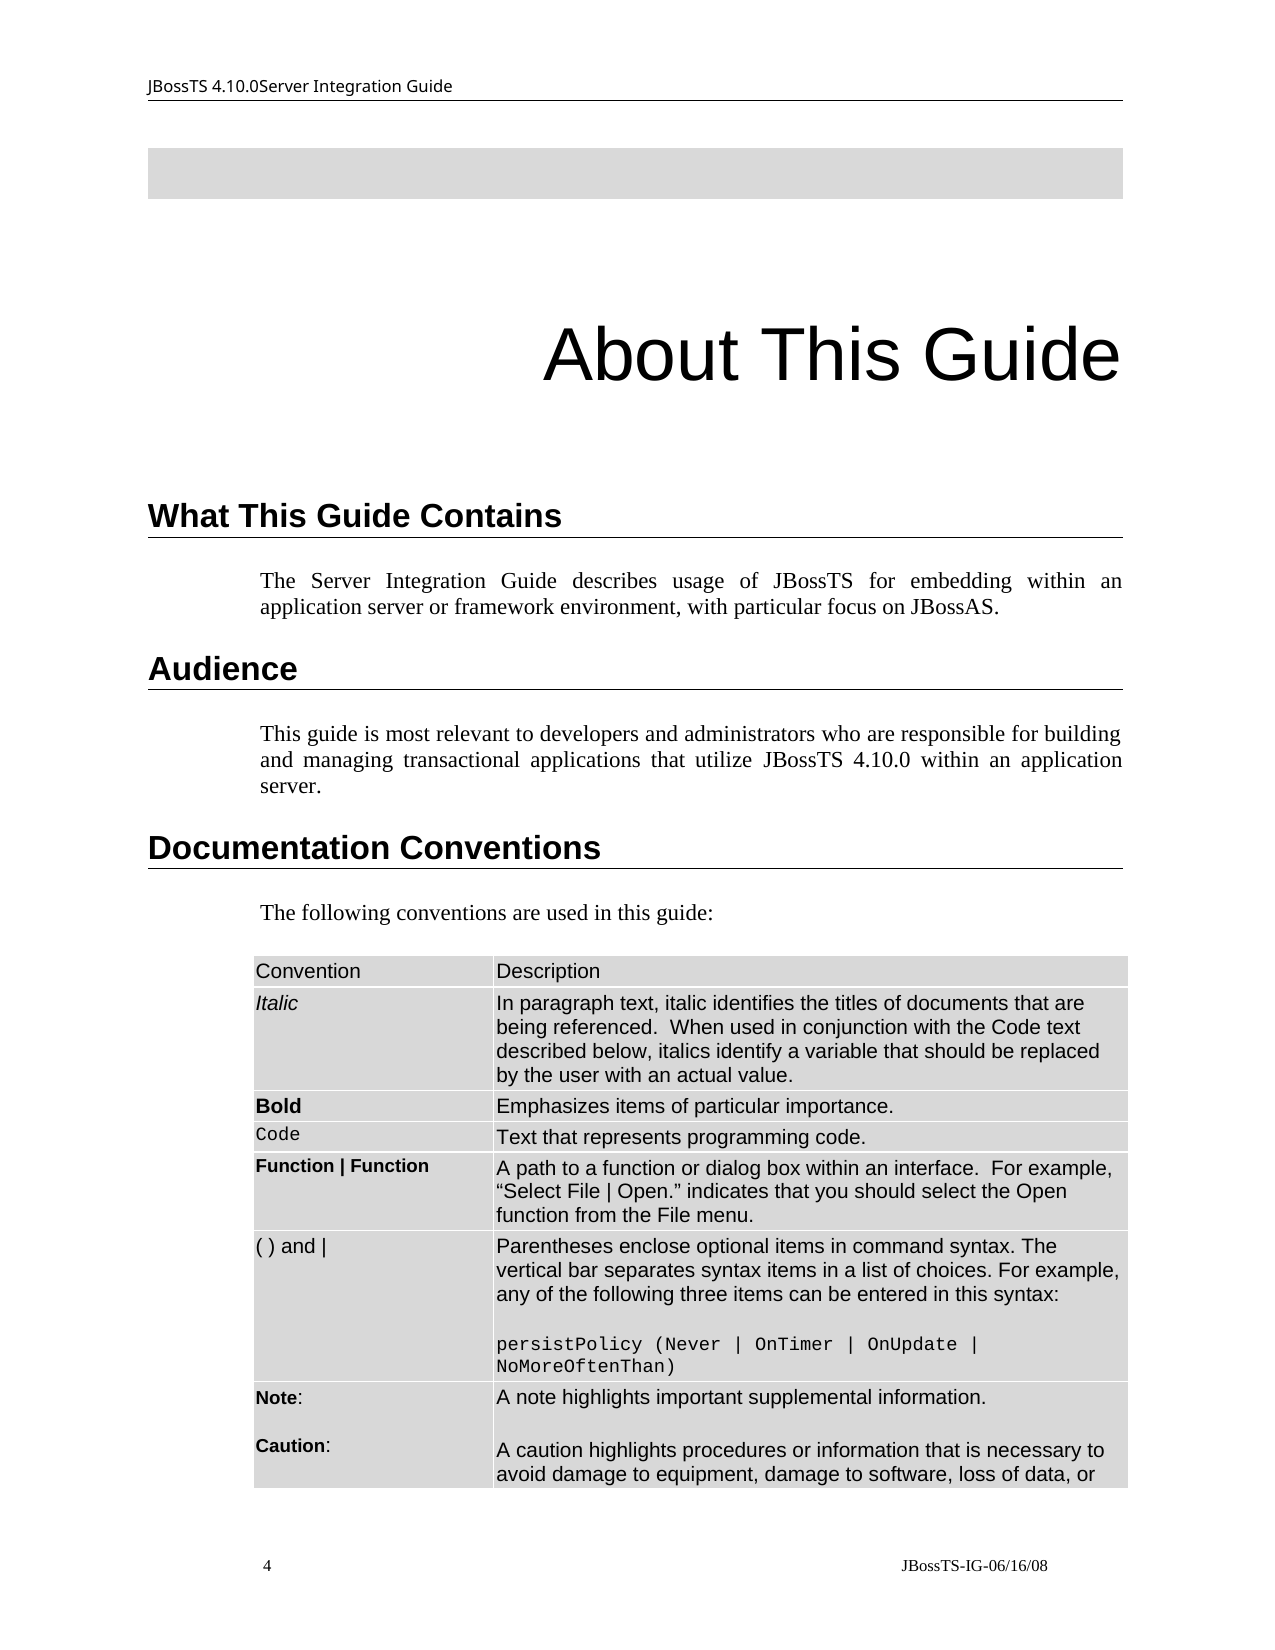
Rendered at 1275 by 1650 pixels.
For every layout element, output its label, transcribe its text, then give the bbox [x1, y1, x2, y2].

subtitle Documentation Conventions [148, 828, 1123, 868]
table_cell Italic [254, 988, 493, 1090]
table_header Description [494, 956, 1128, 986]
subtitle Audience [148, 649, 1123, 689]
table_cell Emphasizes items of particular importance. [494, 1091, 1128, 1121]
table_cell Text that represents programming code. [494, 1122, 1128, 1151]
table_cell Parentheses enclose optional items in command syntax. The vertical bar separates syntax items in a list of choices. For example, any of the following three items can be entered in this syntax: persistPolicy (Never | OnTimer | OnUpdate | NoMoreOftenThan) [494, 1231, 1128, 1381]
text The Server Integration Guide describes usage of JBossTS for embedding within an application server or framework environment, with particular focus on JBossAS. [260, 567, 1123, 620]
subtitle What This Guide Contains [148, 496, 1123, 537]
table_header Convention [254, 956, 493, 986]
table_cell A note highlights important supplemental information. A caution highlights procedures or information that is necessary to avoid damage to equipment, damage to software, loss of data, or [494, 1382, 1128, 1488]
title About This Guide [263, 224, 1123, 396]
table_cell A path to a function or dialog box within an interface. For example, “Select File | Open.” indicates that you should select the Open function from the File menu. [494, 1153, 1128, 1230]
table_cell Code [254, 1122, 493, 1151]
table_cell In paragraph text, italic identifies the titles of documents that are being referenced. When used in conjunction with the Code text described below, italics identify a variable that should be replaced by the user with an actual value. [494, 988, 1128, 1090]
table_cell Note: Caution: [254, 1382, 493, 1488]
table_cell ( ) and | [254, 1231, 493, 1381]
text This guide is most relevant to developers and administrators who are responsible for building and managing transactional applications that utilize JBossTS 4.10.0 within an application server. [260, 719, 1123, 799]
table_cell Bold [254, 1091, 493, 1121]
text The following conventions are used in this guide: [260, 898, 1123, 925]
table_cell Function | Function [254, 1153, 493, 1230]
